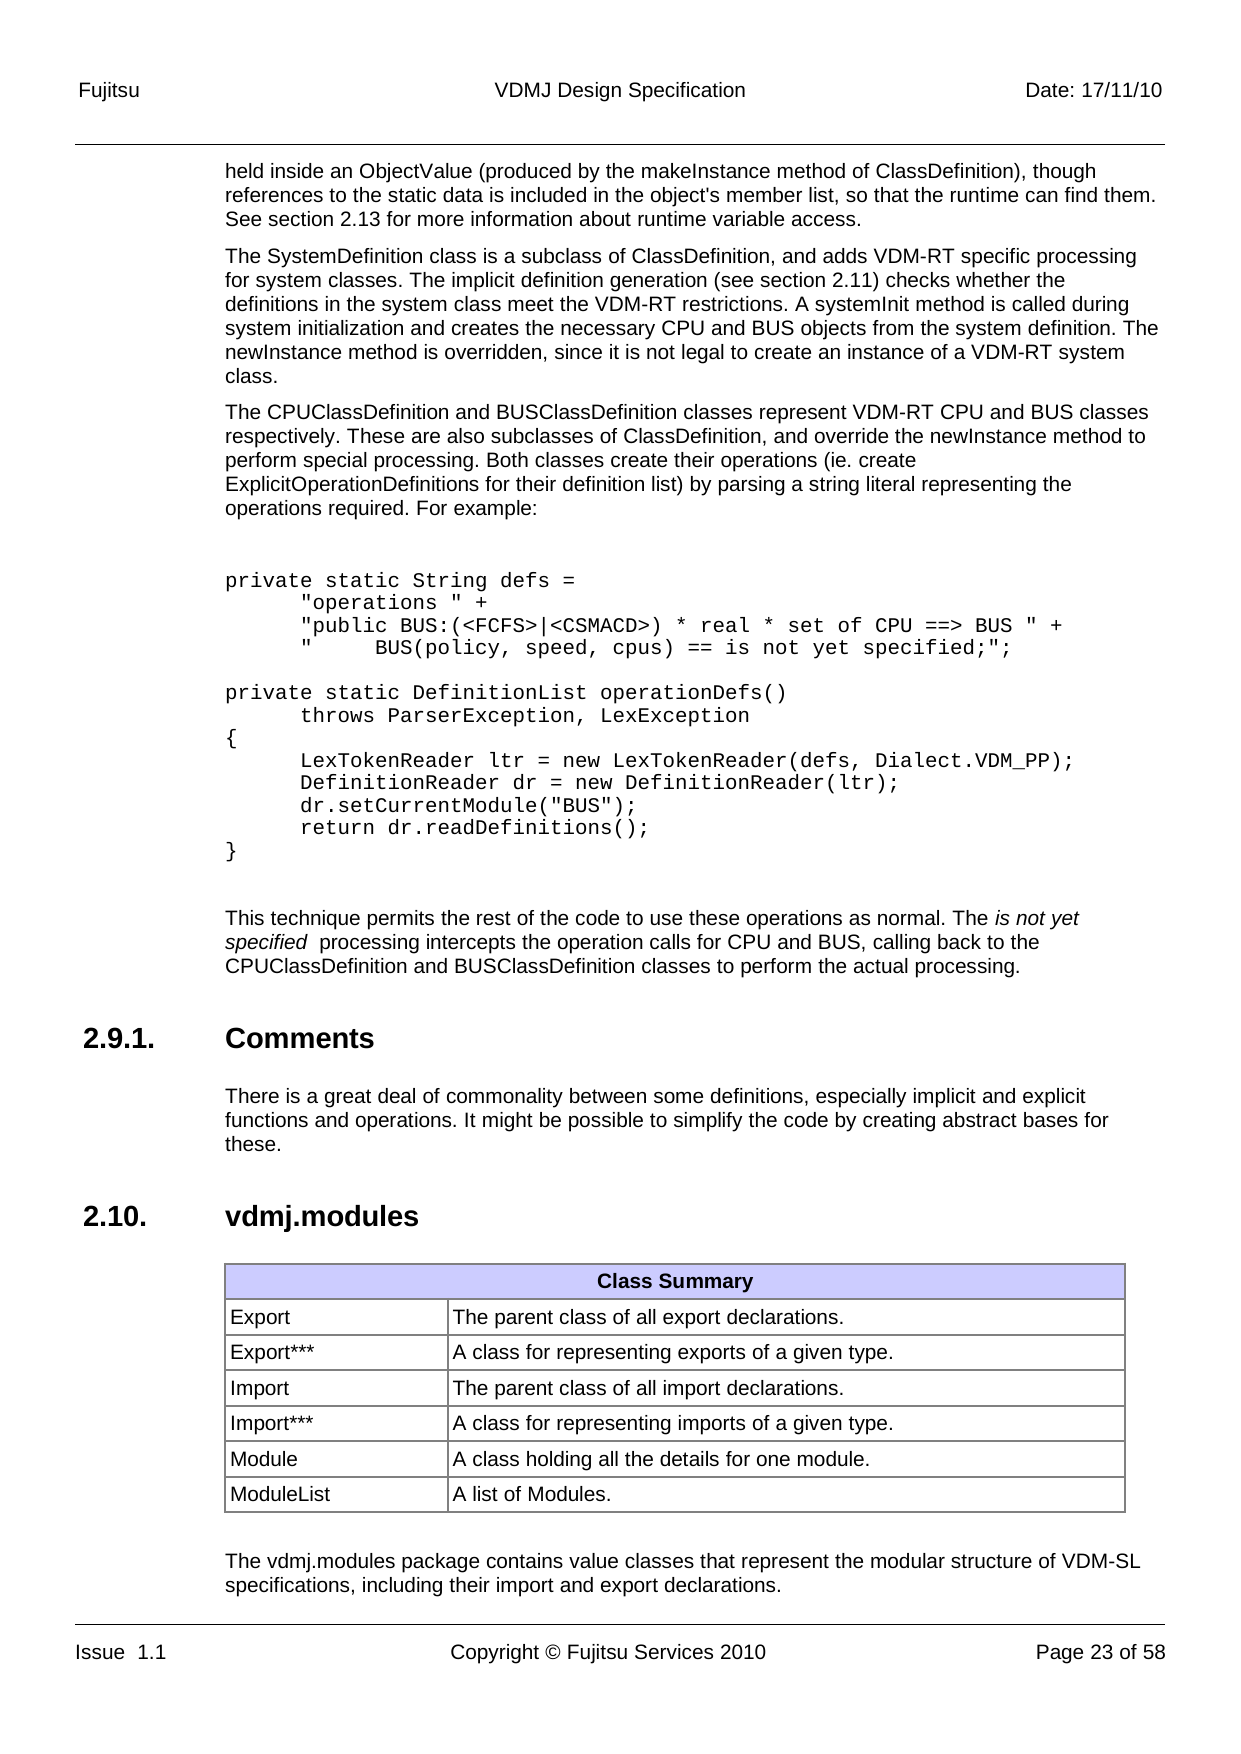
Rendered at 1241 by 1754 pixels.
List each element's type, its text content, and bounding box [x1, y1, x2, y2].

table_cell A class holding all the details for one module. [449, 1442, 1124, 1476]
text throws ParserException, LexException [225, 704, 1165, 727]
subtitle vdmj.modules [75, 1199, 1165, 1232]
text return dr.readDefinitions(); [225, 817, 1165, 839]
table_cell The parent class of all import declarations. [449, 1371, 1124, 1404]
table_cell Import*** [226, 1407, 447, 1440]
text " BUS(policy, speed, cpus) == is not yet specified;"; [225, 637, 1165, 659]
text There is a great deal of commonality between some definitions, especially implicit and explicit functions and operations. It might be possible to simplify the code by creating abstract bases for these. [225, 1084, 1165, 1156]
text LexTokenReader ltr = new LexTokenReader(defs, Dialect.VDM_PP); [225, 749, 1165, 772]
table_cell A class for representing imports of a given type. [449, 1407, 1124, 1440]
text The vdmj.modules package contains value classes that represent the modular structure of VDM-SL specifications, including their import and export declarations. [225, 1549, 1165, 1597]
subtitle Comments [75, 1021, 1165, 1054]
text The SystemDefinition class is a subclass of ClassDefinition, and adds VDM-RT specific processing for system classes. The implicit definition generation (see section 2.11) checks whether the definitions in the system class meet the VDM-RT restrictions. A systemInit method is called during system initialization and creates the necessary CPU and BUS objects from the system definition. The newInstance method is overridden, since it is not legal to create an instance of a VDM-RT system class. [225, 244, 1165, 388]
text This technique permits the rest of the code to use these operations as normal. The is not yet specified processing intercepts the operation calls for CPU and BUS, calling back to the CPUClassDefinition and BUSClassDefinition classes to perform the actual processing. [225, 907, 1165, 978]
table_cell ModuleList [226, 1478, 447, 1511]
text { [225, 727, 1165, 749]
text held inside an ObjectValue (produced by the makeInstance method of ClassDefinition), though references to the static data is included in the object's member list, so that the runtime can find them. See section 2.13 for more information about runtime variable access. [225, 160, 1165, 232]
text } [225, 839, 1165, 862]
text DefinitionReader dr = new DefinitionReader(ltr); [225, 772, 1165, 794]
table_cell The parent class of all export declarations. [449, 1300, 1124, 1333]
table_cell A list of Modules. [449, 1478, 1124, 1511]
text The CPUClassDefinition and BUSClassDefinition classes represent VDM-RT CPU and BUS classes respectively. These are also subclasses of ClassDefinition, and override the newInstance method to perform special processing. Both classes create their operations (ie. create ExplicitOperationDefinitions for their definition list) by parsing a string literal representing the operations required. For example: [225, 400, 1165, 520]
table_cell Export [226, 1300, 447, 1333]
table_cell Module [226, 1442, 447, 1476]
text private static String defs = [225, 569, 1165, 592]
table_cell Import [226, 1371, 447, 1404]
table_cell Export*** [226, 1336, 447, 1369]
text "public BUS:(<FCFS>|<CSMACD>) * real * set of CPU ==> BUS " + [225, 614, 1165, 637]
text "operations " + [225, 592, 1165, 614]
text private static DefinitionList operationDefs() [225, 682, 1165, 704]
table_header Class Summary [226, 1265, 1124, 1298]
text dr.setCurrentModule("BUS"); [225, 794, 1165, 817]
table_cell A class for representing exports of a given type. [449, 1336, 1124, 1369]
